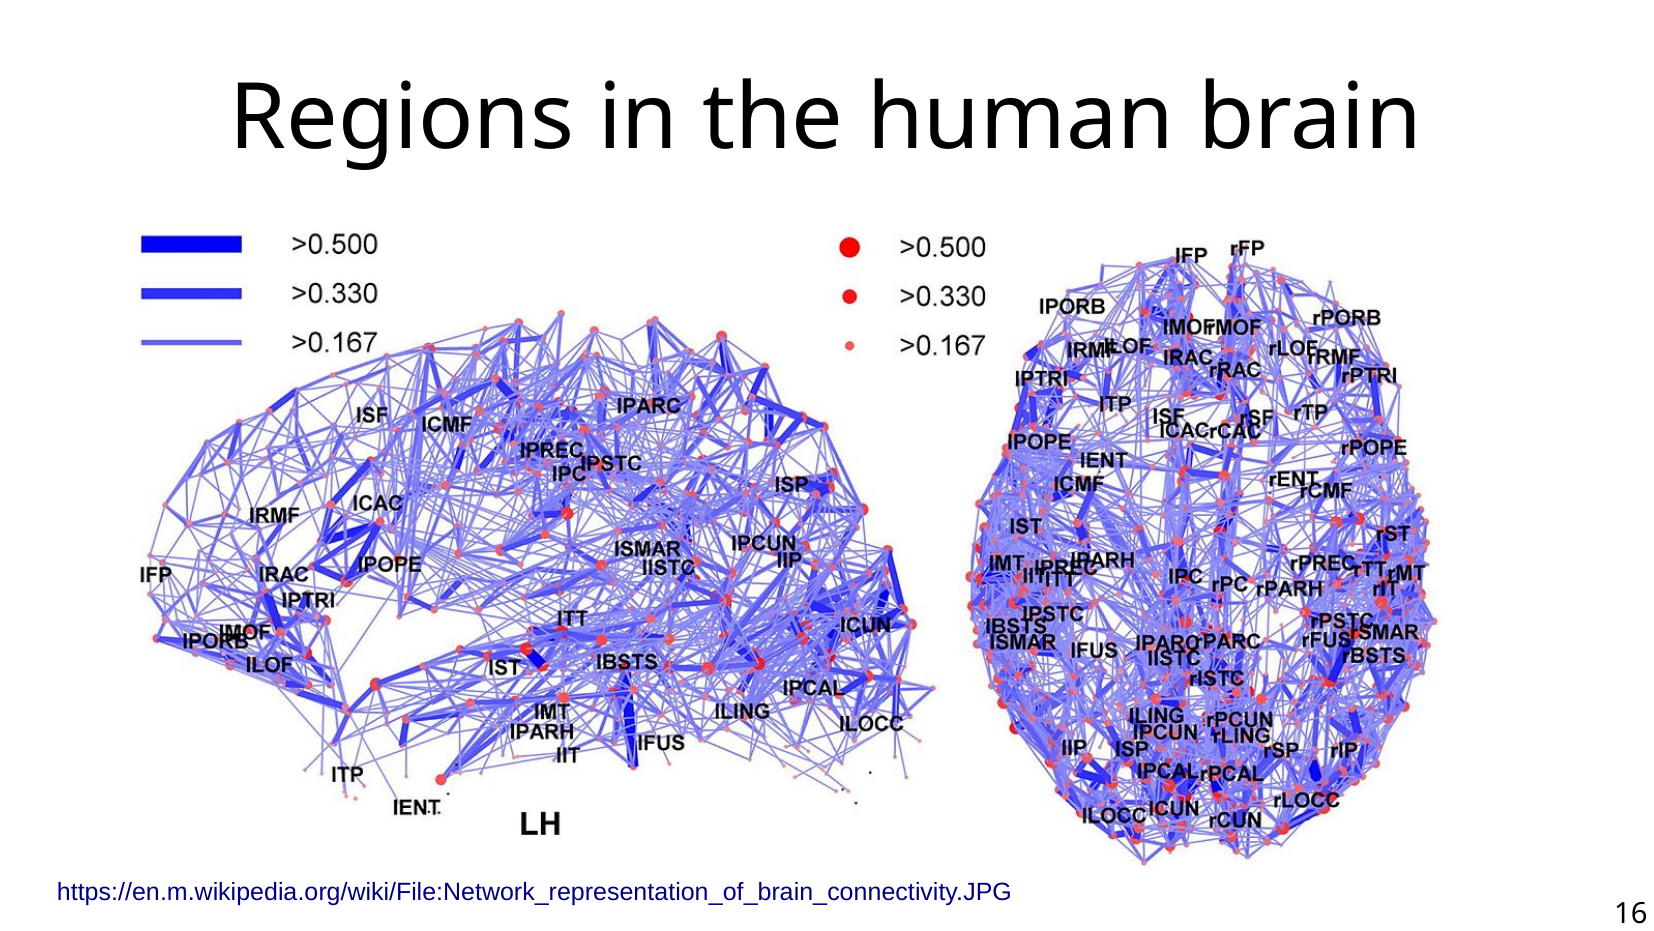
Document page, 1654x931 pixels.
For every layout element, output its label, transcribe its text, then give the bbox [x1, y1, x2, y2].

text_box https://en.m.wikipedia.org/wiki/File:Network_representation_of_brain_connectivity.JPG [42, 870, 1501, 921]
picture [131, 224, 1456, 868]
title Regions in the human brain [82, 1, 1571, 226]
